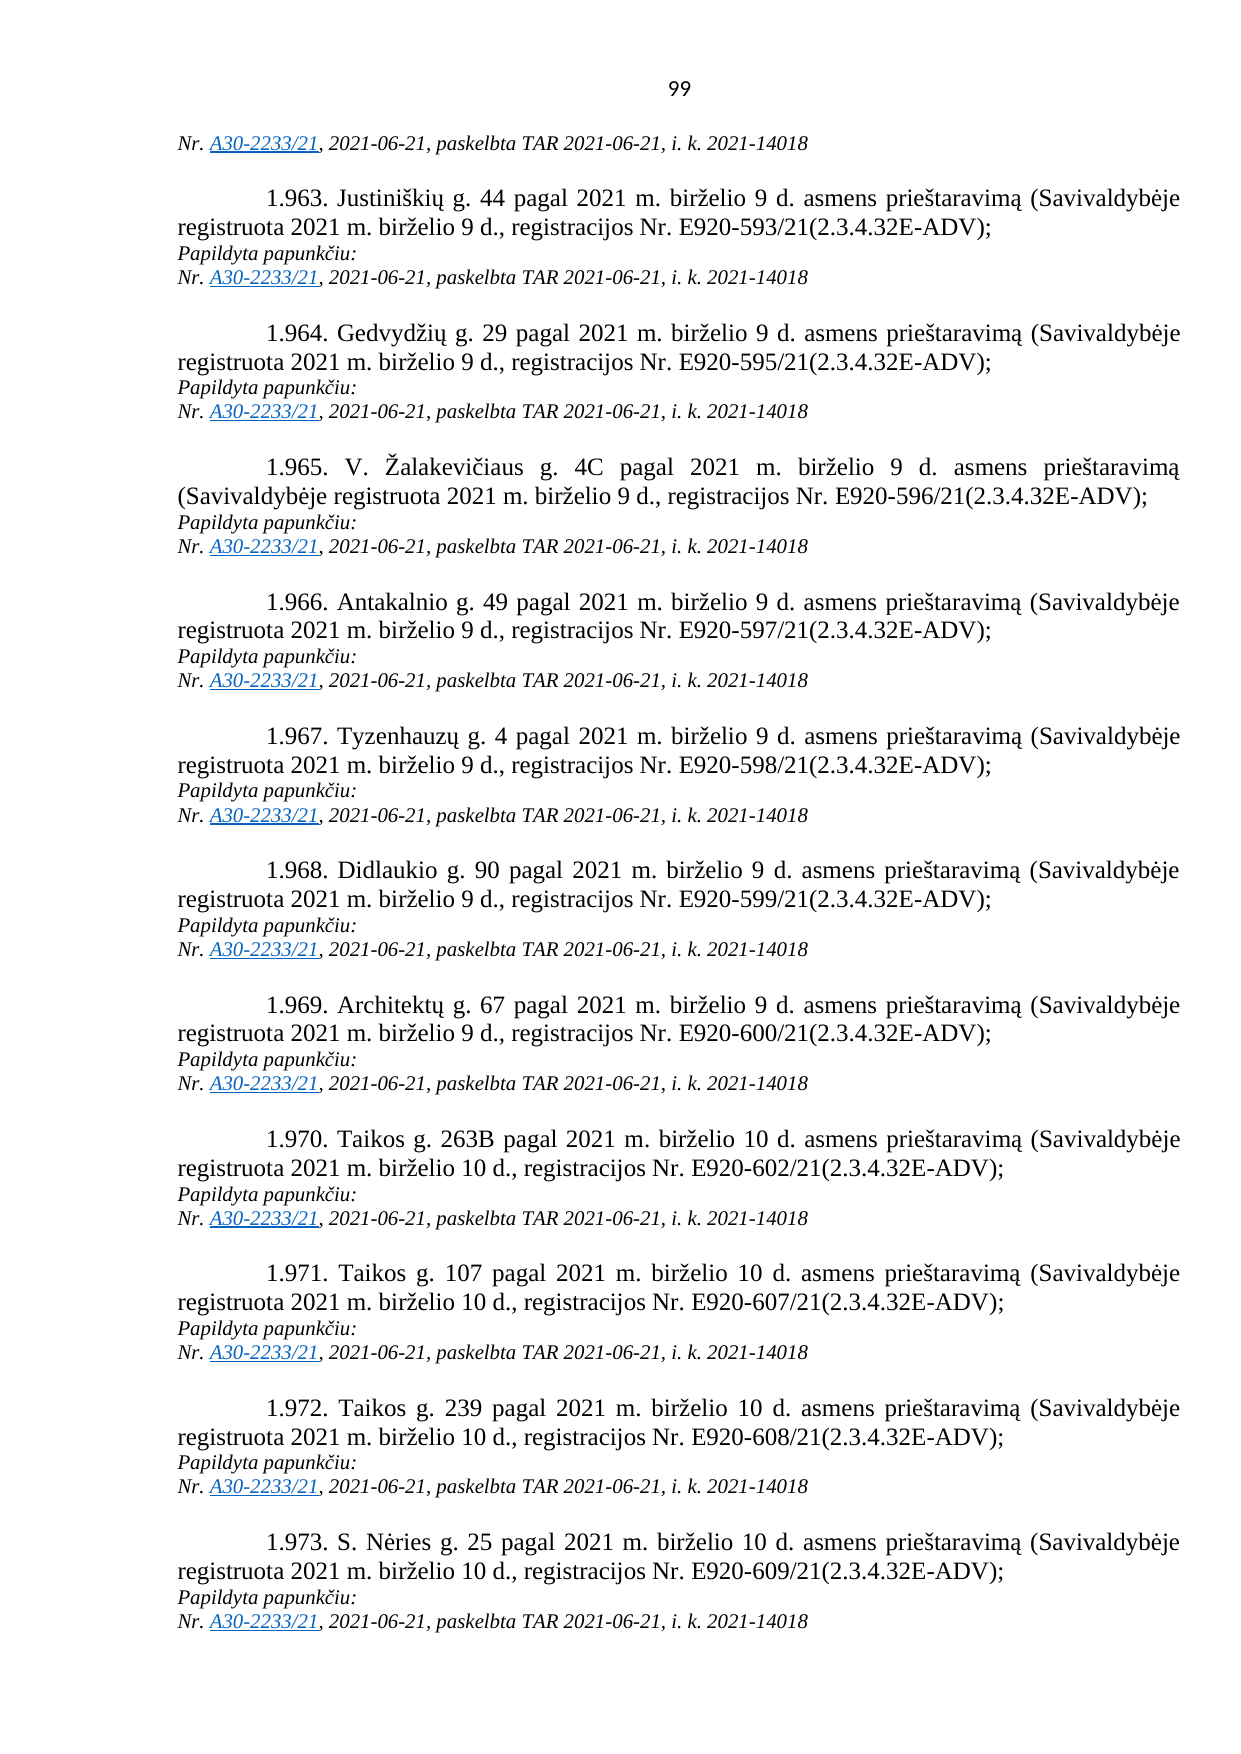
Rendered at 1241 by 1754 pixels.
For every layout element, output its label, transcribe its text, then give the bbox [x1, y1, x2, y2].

text 1.965. V. Žalakevičiaus g. 4C pagal 2021 m. birželio 9 d. asmens prieštaravimą (Savivaldybėje registruota 2021 m. birželio 9 d., registracijos Nr. E920-596/21(2.3.4.32E-ADV); [177, 452, 1181, 510]
text Papildyta papunkčiu: [177, 644, 1181, 668]
text 1.966. Antakalnio g. 49 pagal 2021 m. birželio 9 d. asmens prieštaravimą (Savivaldybėje registruota 2021 m. birželio 9 d., registracijos Nr. E920-597/21(2.3.4.32E-ADV); [177, 587, 1181, 644]
text Nr. A30-2233/21, 2021-06-21, paskelbta TAR 2021-06-21, i. k. 2021-14018 [177, 1071, 1181, 1095]
text 1.973. S. Nėries g. 25 pagal 2021 m. birželio 10 d. asmens prieštaravimą (Savivaldybėje registruota 2021 m. birželio 10 d., registracijos Nr. E920-609/21(2.3.4.32E-ADV); [177, 1527, 1181, 1585]
text Nr. A30-2233/21, 2021-06-21, paskelbta TAR 2021-06-21, i. k. 2021-14018 [177, 1609, 1181, 1633]
text 1.970. Taikos g. 263B pagal 2021 m. birželio 10 d. asmens prieštaravimą (Savivaldybėje registruota 2021 m. birželio 10 d., registracijos Nr. E920-602/21(2.3.4.32E-ADV); [177, 1124, 1181, 1182]
text 1.972. Taikos g. 239 pagal 2021 m. birželio 10 d. asmens prieštaravimą (Savivaldybėje registruota 2021 m. birželio 10 d., registracijos Nr. E920-608/21(2.3.4.32E-ADV); [177, 1393, 1181, 1450]
text Papildyta papunkčiu: [177, 778, 1181, 802]
text Papildyta papunkčiu: [177, 1450, 1181, 1474]
text Papildyta papunkčiu: [177, 241, 1181, 265]
text 1.971. Taikos g. 107 pagal 2021 m. birželio 10 d. asmens prieštaravimą (Savivaldybėje registruota 2021 m. birželio 10 d., registracijos Nr. E920-607/21(2.3.4.32E-ADV); [177, 1258, 1181, 1316]
text Nr. A30-2233/21, 2021-06-21, paskelbta TAR 2021-06-21, i. k. 2021-14018 [177, 937, 1181, 961]
text Papildyta papunkčiu: [177, 1585, 1181, 1609]
text Nr. A30-2233/21, 2021-06-21, paskelbta TAR 2021-06-21, i. k. 2021-14018 [177, 802, 1181, 827]
text Papildyta papunkčiu: [177, 375, 1181, 399]
text 1.963. Justiniškių g. 44 pagal 2021 m. birželio 9 d. asmens prieštaravimą (Savivaldybėje registruota 2021 m. birželio 9 d., registracijos Nr. E920-593/21(2.3.4.32E-ADV); [177, 183, 1181, 241]
text Papildyta papunkčiu: [177, 510, 1181, 534]
text Papildyta papunkčiu: [177, 1047, 1181, 1071]
text Papildyta papunkčiu: [177, 1316, 1181, 1340]
text 1.968. Didlaukio g. 90 pagal 2021 m. birželio 9 d. asmens prieštaravimą (Savivaldybėje registruota 2021 m. birželio 9 d., registracijos Nr. E920-599/21(2.3.4.32E-ADV); [177, 855, 1181, 913]
text Nr. A30-2233/21, 2021-06-21, paskelbta TAR 2021-06-21, i. k. 2021-14018 [177, 1340, 1181, 1364]
text Nr. A30-2233/21, 2021-06-21, paskelbta TAR 2021-06-21, i. k. 2021-14018 [177, 1474, 1181, 1498]
text Nr. A30-2233/21, 2021-06-21, paskelbta TAR 2021-06-21, i. k. 2021-14018 [177, 1206, 1181, 1230]
text Papildyta papunkčiu: [177, 1182, 1181, 1206]
text Nr. A30-2233/21, 2021-06-21, paskelbta TAR 2021-06-21, i. k. 2021-14018 [177, 265, 1181, 289]
text Nr. A30-2233/21, 2021-06-21, paskelbta TAR 2021-06-21, i. k. 2021-14018 [177, 534, 1181, 558]
text Nr. A30-2233/21, 2021-06-21, paskelbta TAR 2021-06-21, i. k. 2021-14018 [177, 399, 1181, 423]
text 1.964. Gedvydžių g. 29 pagal 2021 m. birželio 9 d. asmens prieštaravimą (Savivaldybėje registruota 2021 m. birželio 9 d., registracijos Nr. E920-595/21(2.3.4.32E-ADV); [177, 318, 1181, 375]
text Nr. A30-2233/21, 2021-06-21, paskelbta TAR 2021-06-21, i. k. 2021-14018 [177, 131, 1181, 155]
text Nr. A30-2233/21, 2021-06-21, paskelbta TAR 2021-06-21, i. k. 2021-14018 [177, 668, 1181, 692]
text 1.969. Architektų g. 67 pagal 2021 m. birželio 9 d. asmens prieštaravimą (Savivaldybėje registruota 2021 m. birželio 9 d., registracijos Nr. E920-600/21(2.3.4.32E-ADV); [177, 990, 1181, 1047]
text Papildyta papunkčiu: [177, 913, 1181, 937]
text 1.967. Tyzenhauzų g. 4 pagal 2021 m. birželio 9 d. asmens prieštaravimą (Savivaldybėje registruota 2021 m. birželio 9 d., registracijos Nr. E920-598/21(2.3.4.32E-ADV); [177, 721, 1181, 778]
